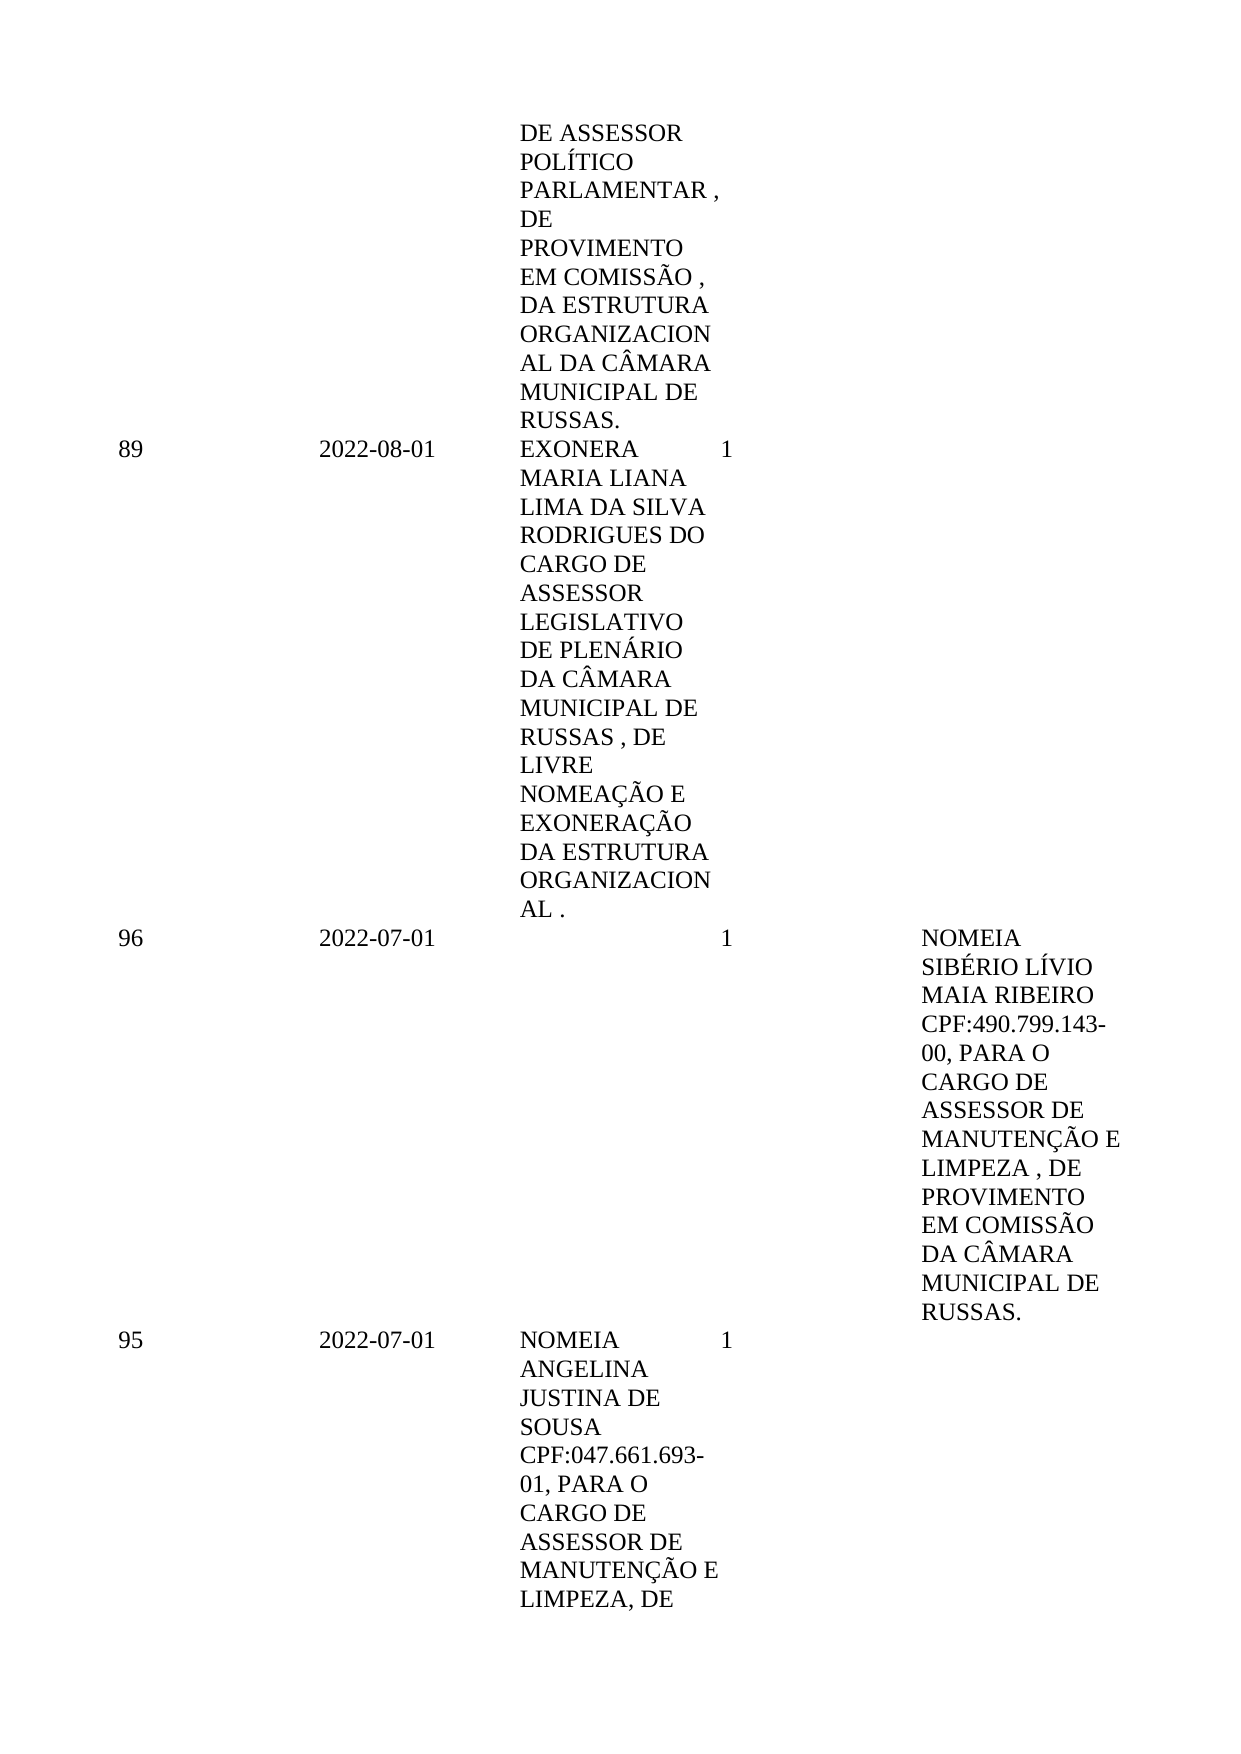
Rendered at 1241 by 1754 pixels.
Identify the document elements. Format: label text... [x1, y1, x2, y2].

table_cell 2022-07-01 [319, 1326, 519, 1613]
table_cell [921, 434, 1122, 923]
table_cell 2022-07-01 [319, 923, 519, 1326]
table_cell NOMEIA ANGELINA JUSTINA DE SOUSA CPF:047.661.693-01, PARA O CARGO DE ASSESSOR DE MANUTENÇÃO E LIMPEZA, DE [520, 1326, 720, 1613]
table_cell NOMEIA SIBÉRIO LÍVIO MAIA RIBEIRO CPF:490.799.143-00, PARA O CARGO DE ASSESSOR DE MANUTENÇÃO E LIMPEZA , DE PROVIMENTO EM COMISSÃO DA CÂMARA MUNICIPAL DE RUSSAS. [921, 923, 1122, 1326]
table_cell [118, 118, 319, 434]
table_cell [921, 118, 1122, 434]
table_cell 1 [720, 1326, 921, 1613]
table_cell 89 [118, 434, 319, 923]
table_cell 1 [720, 434, 921, 923]
table_cell [520, 923, 720, 1326]
table_cell 95 [118, 1326, 319, 1613]
table_cell 2022-08-01 [319, 434, 519, 923]
table_cell 1 [720, 923, 921, 1326]
table_cell [319, 118, 519, 434]
table_cell [921, 1326, 1122, 1613]
table_cell EXONERA MARIA LIANA LIMA DA SILVA RODRIGUES DO CARGO DE ASSESSOR LEGISLATIVO DE PLENÁRIO DA CÂMARA MUNICIPAL DE RUSSAS , DE LIVRE NOMEAÇÃO E EXONERAÇÃO DA ESTRUTURA ORGANIZACIONAL . [520, 434, 720, 923]
table_cell DE ASSESSOR POLÍTICO PARLAMENTAR , DE PROVIMENTO EM COMISSÃO , DA ESTRUTURA ORGANIZACIONAL DA CÂMARA MUNICIPAL DE RUSSAS. [520, 118, 720, 434]
table_cell 96 [118, 923, 319, 1326]
table_cell [720, 118, 921, 434]
